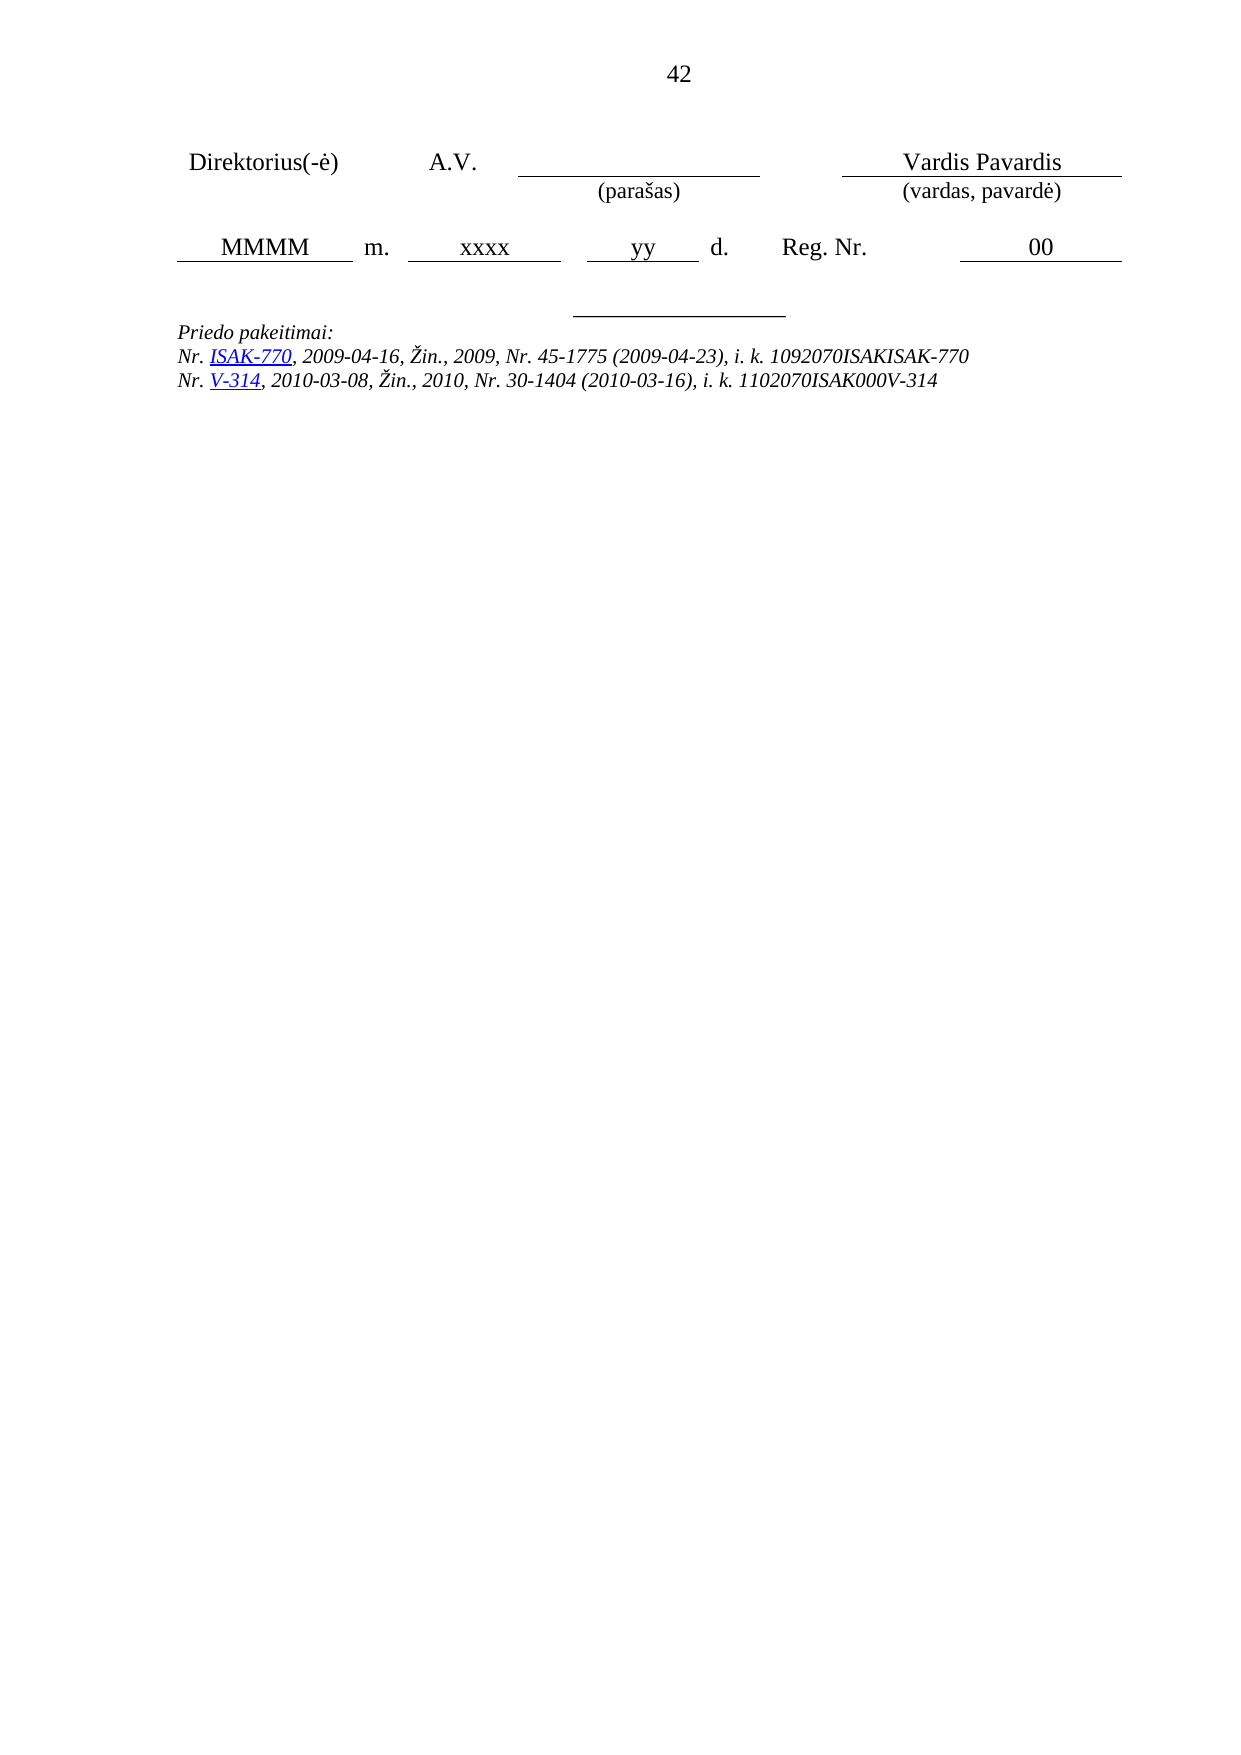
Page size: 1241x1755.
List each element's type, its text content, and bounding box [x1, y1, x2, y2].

text Nr. V-314, 2010-03-08, Žin., 2010, Nr. 30-1404 (2010-03-16), i. k. 1102070ISAK000V-314 [177, 368, 1181, 392]
table_header yy [587, 232, 699, 261]
table_cell (parašas) [518, 177, 760, 203]
table_header [745, 232, 770, 261]
table_header [760, 147, 842, 176]
table_header Reg. Nr. [770, 232, 959, 261]
table_header 00 [960, 232, 1122, 261]
table_header Direktorius(-ė) [177, 147, 388, 176]
text _________________ [177, 291, 1181, 319]
table_header m. [353, 232, 408, 261]
table_header d. [699, 232, 745, 261]
table_cell (vardas, pavardė) [842, 177, 1122, 203]
text Nr. ISAK-770, 2009-04-16, Žin., 2009, Nr. 45-1775 (2009-04-23), i. k. 1092070ISAKISAK-770 [177, 344, 1181, 368]
table_header xxxx [408, 232, 561, 261]
table_cell [177, 176, 388, 203]
table_header Vardis Pavardis [842, 147, 1122, 176]
table_header [561, 232, 587, 261]
text Priedo pakeitimai: [177, 319, 1181, 344]
table_header MMMM [177, 232, 353, 261]
table_header [518, 147, 760, 176]
table_header A.V. [388, 147, 517, 176]
table_cell [760, 176, 842, 203]
table_cell [388, 176, 517, 203]
